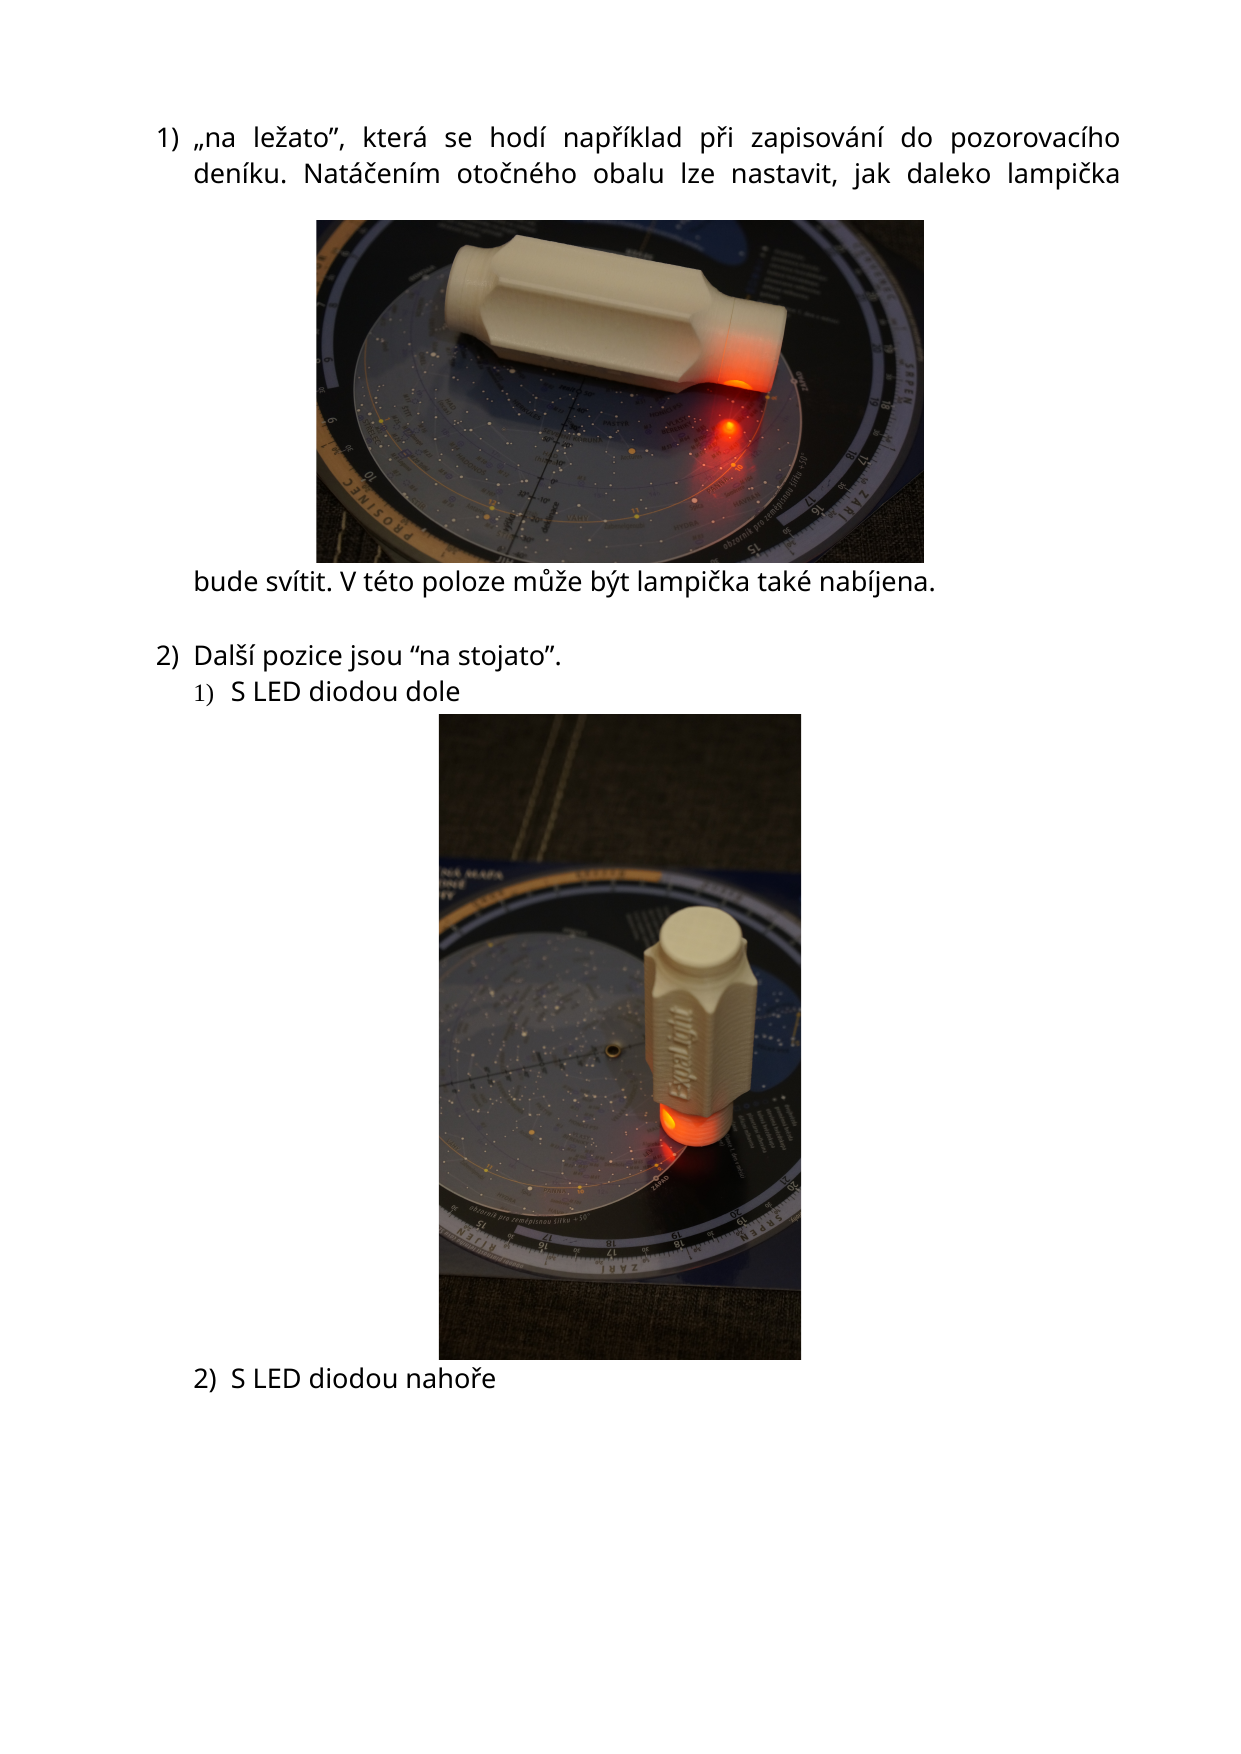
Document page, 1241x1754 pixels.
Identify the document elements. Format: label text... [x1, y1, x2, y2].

picture [438, 714, 802, 1360]
list „na ležato”, která se hodí například při zapisování do pozorovacího deníku. Natáčením otočného obalu lze nastavit, jak daleko lampička bude svítit. V této poloze může být lampička také nabíjena. [156, 118, 1122, 599]
list Další pozice jsou “na stojato”. [156, 636, 1122, 673]
list S LED diodou dole [193, 673, 1122, 710]
list S LED diodou nahoře [193, 1102, 1122, 1396]
picture [316, 220, 924, 563]
